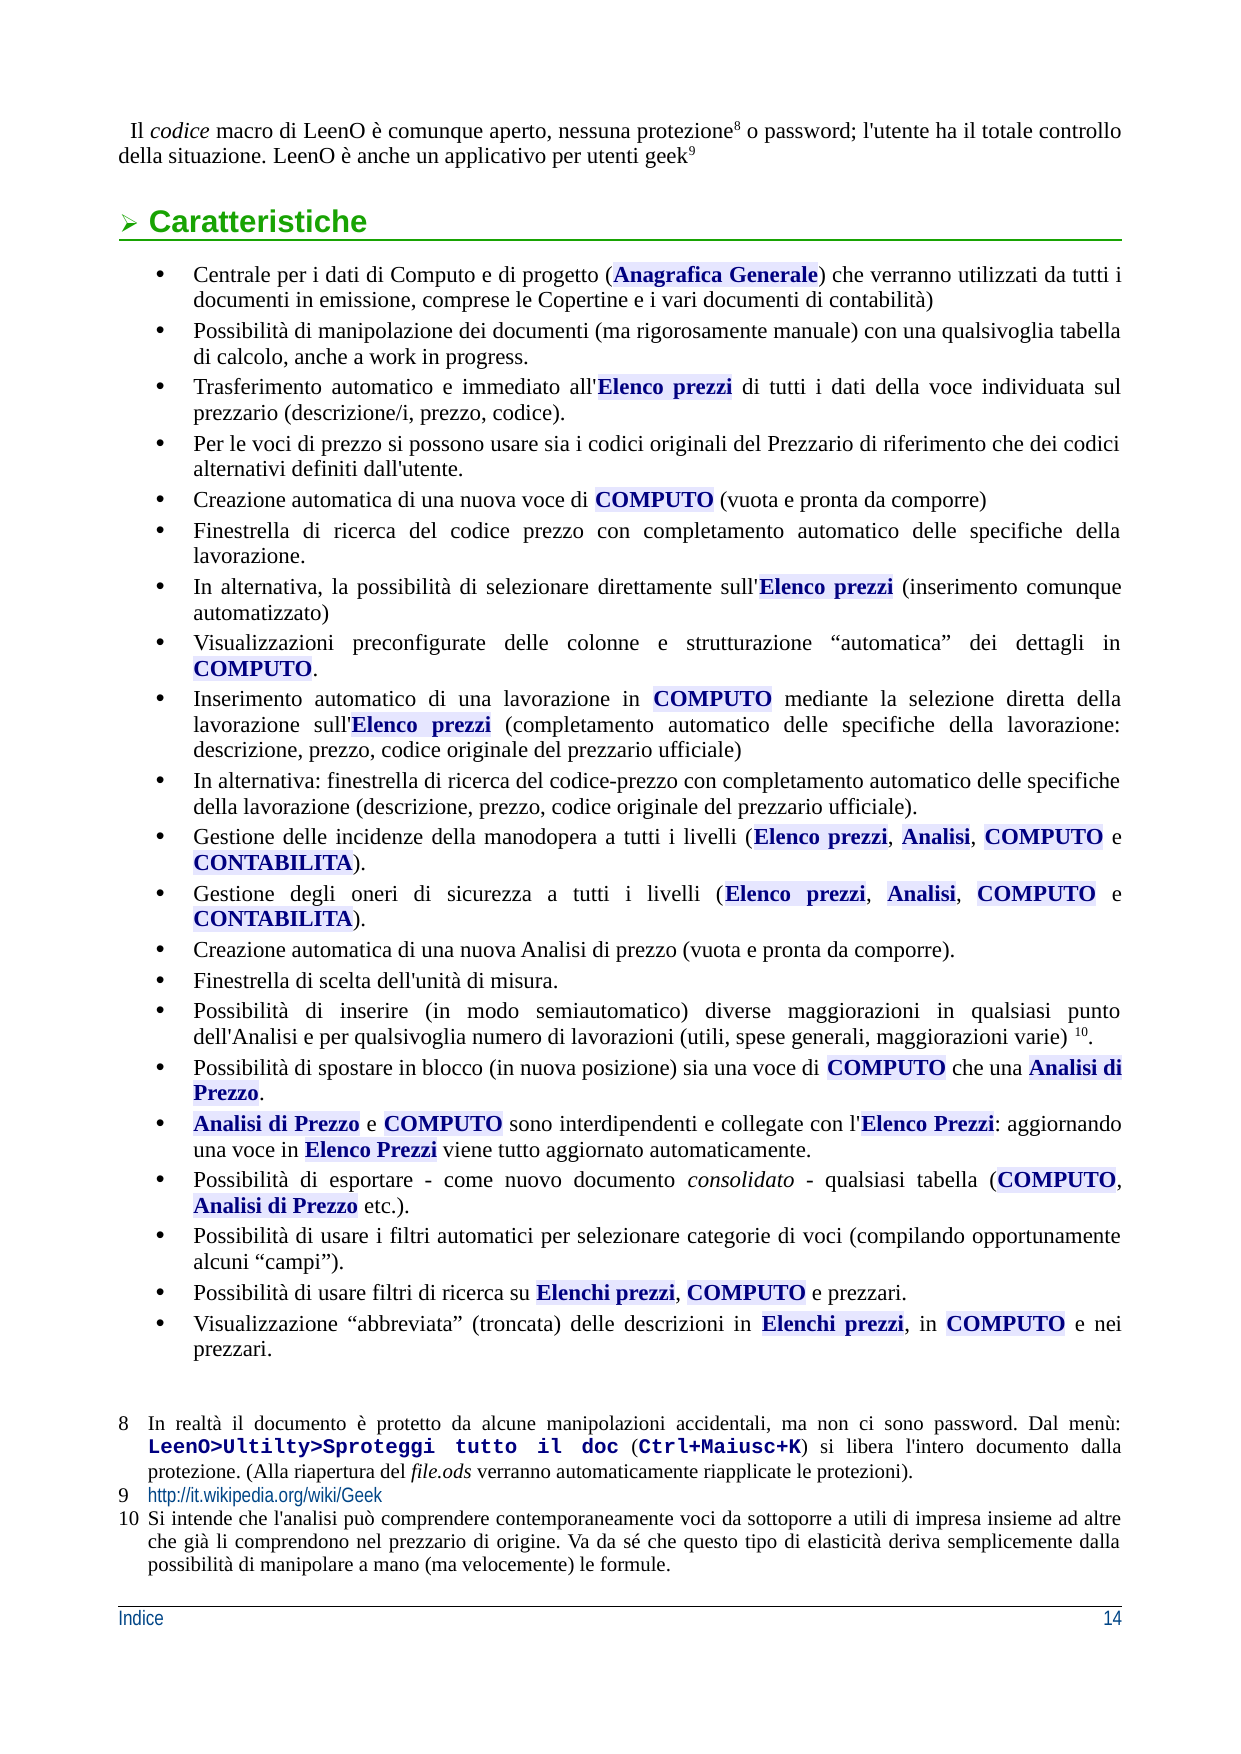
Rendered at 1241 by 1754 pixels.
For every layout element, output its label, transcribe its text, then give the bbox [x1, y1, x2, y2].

text http://it.wikipedia.org/wiki/Geek [118, 1483, 1122, 1507]
list Finestrella di scelta dell'unità di misura. [156, 965, 1122, 993]
list Creazione automatica di una nuova voce di COMPUTO (vuota e pronta da comporre) [156, 484, 1122, 512]
list Trasferimento automatico e immediato all'Elenco prezzi di tutti i dati della voce individuata sul prezzario (descrizione/i, prezzo, codice). [156, 372, 1122, 425]
list Possibilità di usare i filtri automatici per selezionare categorie di voci (compilando opportunamente alcuni “campi”). [156, 1221, 1122, 1274]
list Possibilità di esportare - come nuovo documento consolidato - qualsiasi tabella (COMPUTO, Analisi di Prezzo etc.). [156, 1165, 1122, 1218]
list Inserimento automatico di una lavorazione in COMPUTO mediante la selezione diretta della lavorazione sull'Elenco prezzi (completamento automatico delle specifiche della lavorazione: descrizione, prezzo, codice originale del prezzario ufficiale) [156, 684, 1122, 763]
list Per le voci di prezzo si possono usare sia i codici originali del Prezzario di riferimento che dei codici alternativi definiti dall'utente. [156, 428, 1122, 482]
list Possibilità di spostare in blocco (in nuova posizione) sia una voce di COMPUTO che una Analisi di Prezzo. [156, 1052, 1122, 1106]
list Finestrella di ricerca del codice prezzo con completamento automatico delle specifiche della lavorazione. [156, 515, 1122, 569]
list Possibilità di usare filtri di ricerca su Elenchi prezzi, COMPUTO e prezzari. [156, 1277, 1122, 1305]
list Centrale per i dati di Computo e di progetto (Anagrafica Generale) che verranno utilizzati da tutti i documenti in emissione, comprese le Copertine e i vari documenti di contabilità) [156, 259, 1122, 313]
list Visualizzazioni preconfigurate delle colonne e strutturazione “automatica” dei dettagli in COMPUTO. [156, 628, 1122, 681]
text In realtà il documento è protetto da alcune manipolazioni accidentali, ma non ci sono password. Dal menù: LeenO>Ultilty>Sproteggi tutto il doc (Ctrl+Maiusc+K) si libera l'intero documento dalla protezione. (Alla riapertura del file.ods verranno automaticamente riapplicate le protezioni). [118, 1412, 1122, 1483]
list Possibilità di manipolazione dei documenti (ma rigorosamente manuale) con una qualsivoglia tabella di calcolo, anche a work in progress. [156, 316, 1122, 369]
list Gestione delle incidenze della manodopera a tutti i livelli (Elenco prezzi, Analisi, COMPUTO e CONTABILITA). [156, 822, 1122, 875]
list Creazione automatica di una nuova Analisi di prezzo (vuota e pronta da comporre). [156, 934, 1122, 962]
list Visualizzazione “abbreviata” (troncata) delle descrizioni in Elenchi prezzi, in COMPUTO e nei prezzari. [156, 1308, 1122, 1362]
list Gestione degli oneri di sicurezza a tutti i livelli (Elenco prezzi, Analisi, COMPUTO e CONTABILITA). [156, 878, 1122, 932]
text Il codice macro di LeenO è comunque aperto, nessuna protezione o password; l'utente ha il totale controllo della situazione. LeenO è anche un applicativo per utenti geek [118, 118, 1122, 169]
list Si intende che l'analisi può comprendere contemporaneamente voci da sottoporre a utili di impresa insieme ad altre che già li comprendono nel prezzario di origine. Va da sé che questo tipo di elasticità deriva semplicemente dalla possibilità di manipolare a mano (ma velocemente) le formule. [118, 1507, 1122, 1576]
subtitle Caratteristiche [119, 204, 1122, 239]
list In alternativa: finestrella di ricerca del codice-prezzo con completamento automatico delle specifiche della lavorazione (descrizione, prezzo, codice originale del prezzario ufficiale). [156, 766, 1122, 819]
list In alternativa, la possibilità di selezionare direttamente sull'Elenco prezzi (inserimento comunque automatizzato) [156, 572, 1122, 625]
list Possibilità di inserire (in modo semiautomatico) diverse maggiorazioni in qualsiasi punto dell'Analisi e per qualsivoglia numero di lavorazioni (utili, spese generali, maggiorazioni varie) . [156, 996, 1122, 1049]
list Analisi di Prezzo e COMPUTO sono interdipendenti e collegate con l'Elenco Prezzi: aggiornando una voce in Elenco Prezzi viene tutto aggiornato automaticamente. [156, 1109, 1122, 1162]
